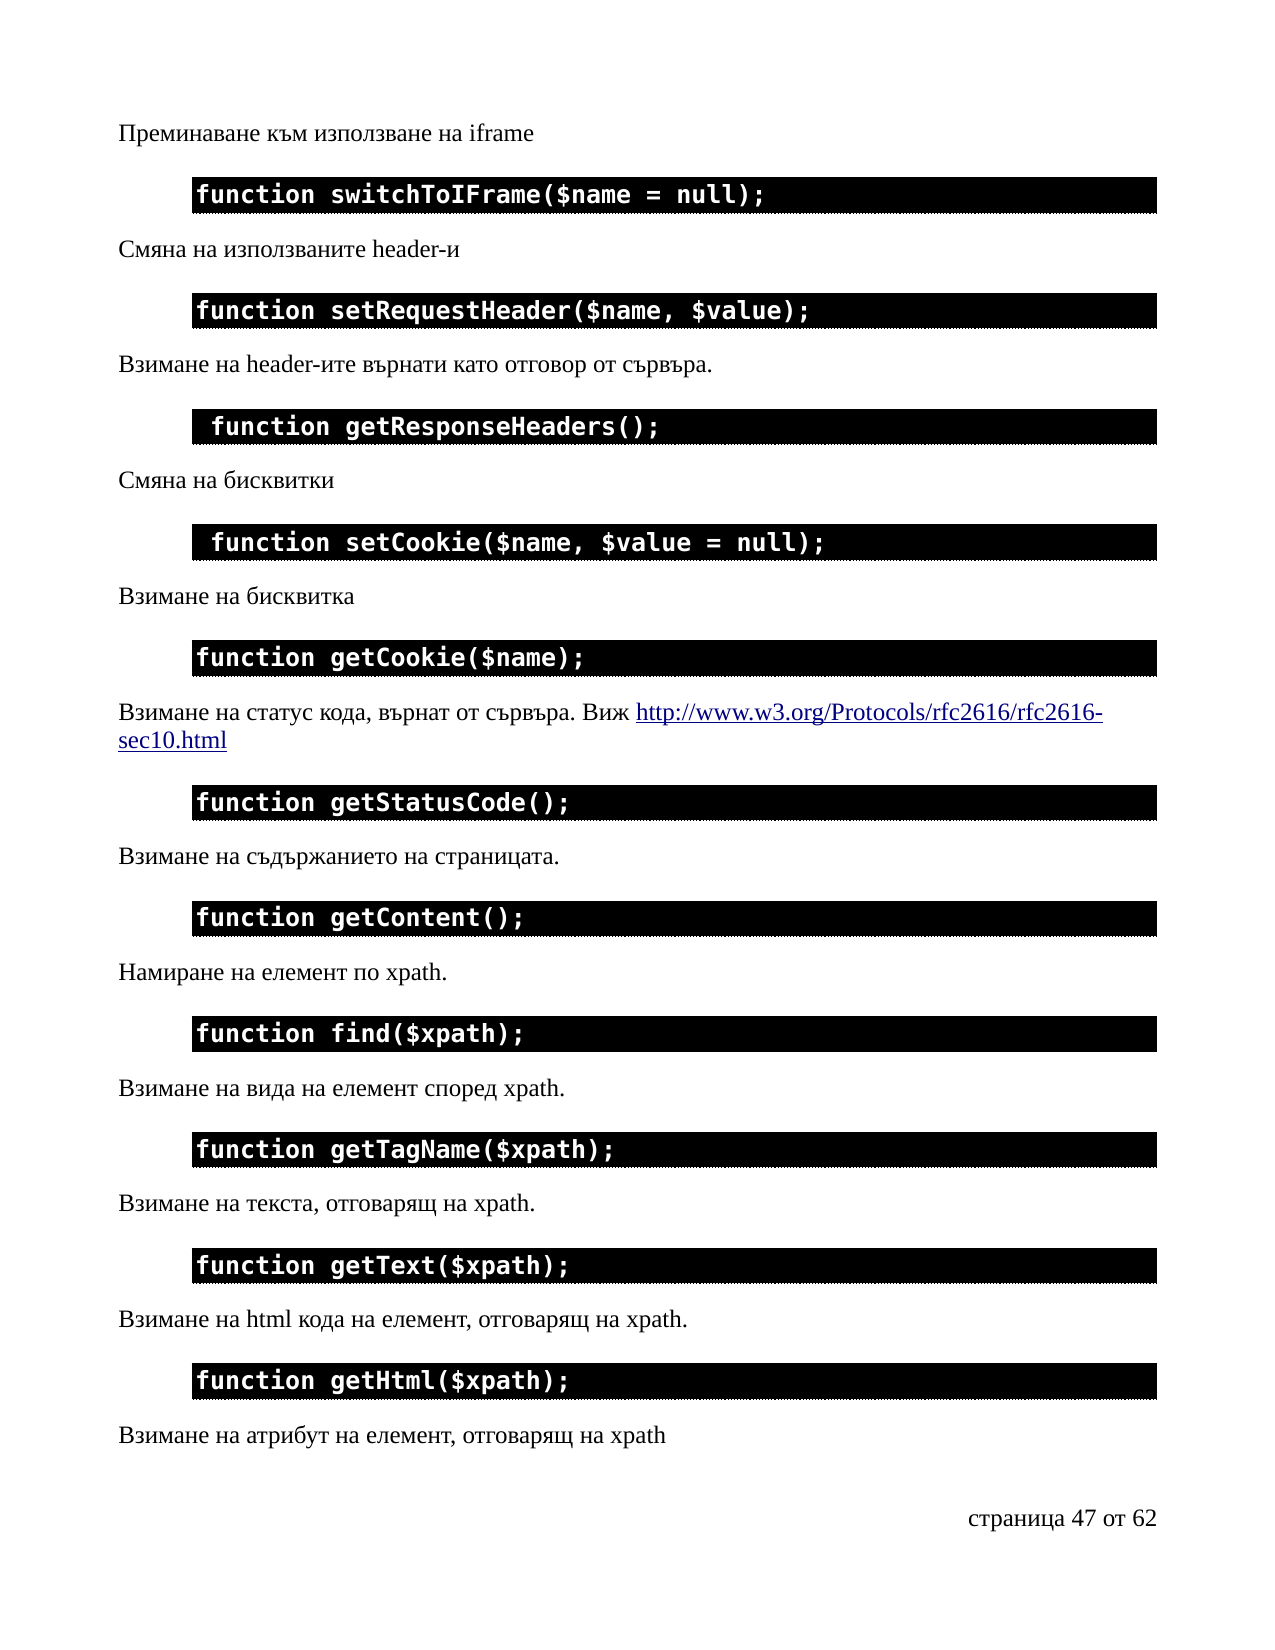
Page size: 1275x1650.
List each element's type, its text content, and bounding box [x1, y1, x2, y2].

text function find($xpath); [192, 1016, 1157, 1052]
text Взимане на вида на елемент според xpath. [118, 1073, 1157, 1101]
text Взимане на текста, отговарящ на xpath. [118, 1188, 1157, 1217]
text Смяна на бисквитки [118, 465, 1157, 494]
text Намиране на елемент по xpath. [118, 957, 1157, 986]
text function getResponseHeaders(); [192, 409, 1157, 444]
text function setRequestHeader($name, $value); [192, 293, 1157, 328]
text function getText($xpath); [192, 1248, 1157, 1283]
text function getHtml($xpath); [192, 1363, 1157, 1399]
text function getCookie($name); [192, 640, 1157, 676]
text Взимане на html кода на елемент, отговарящ на xpath. [118, 1304, 1157, 1333]
text Взимане на атрибут на елемент, отговарящ на xpath [118, 1420, 1157, 1449]
text function getContent(); [192, 901, 1157, 936]
text Взимане на бисквитка [118, 581, 1157, 610]
text function switchToIFrame($name = null); [192, 177, 1157, 213]
text Взимане на съдържанието на страницата. [118, 841, 1157, 870]
text Взимане на header-ите върнати като отговор от сървъра. [118, 349, 1157, 378]
text Смяна на използваните header-и [118, 234, 1157, 263]
text Преминаване към използване на iframe [118, 118, 1157, 147]
text function setCookie($name, $value = null); [192, 524, 1157, 560]
text Взимане на статус кода, върнат от сървъра. Виж http://www.w3.org/Protocols/rfc2616/rfc2616-sec10.html [118, 697, 1157, 754]
text function getTagName($xpath); [192, 1132, 1157, 1167]
text function getStatusCode(); [192, 785, 1157, 820]
